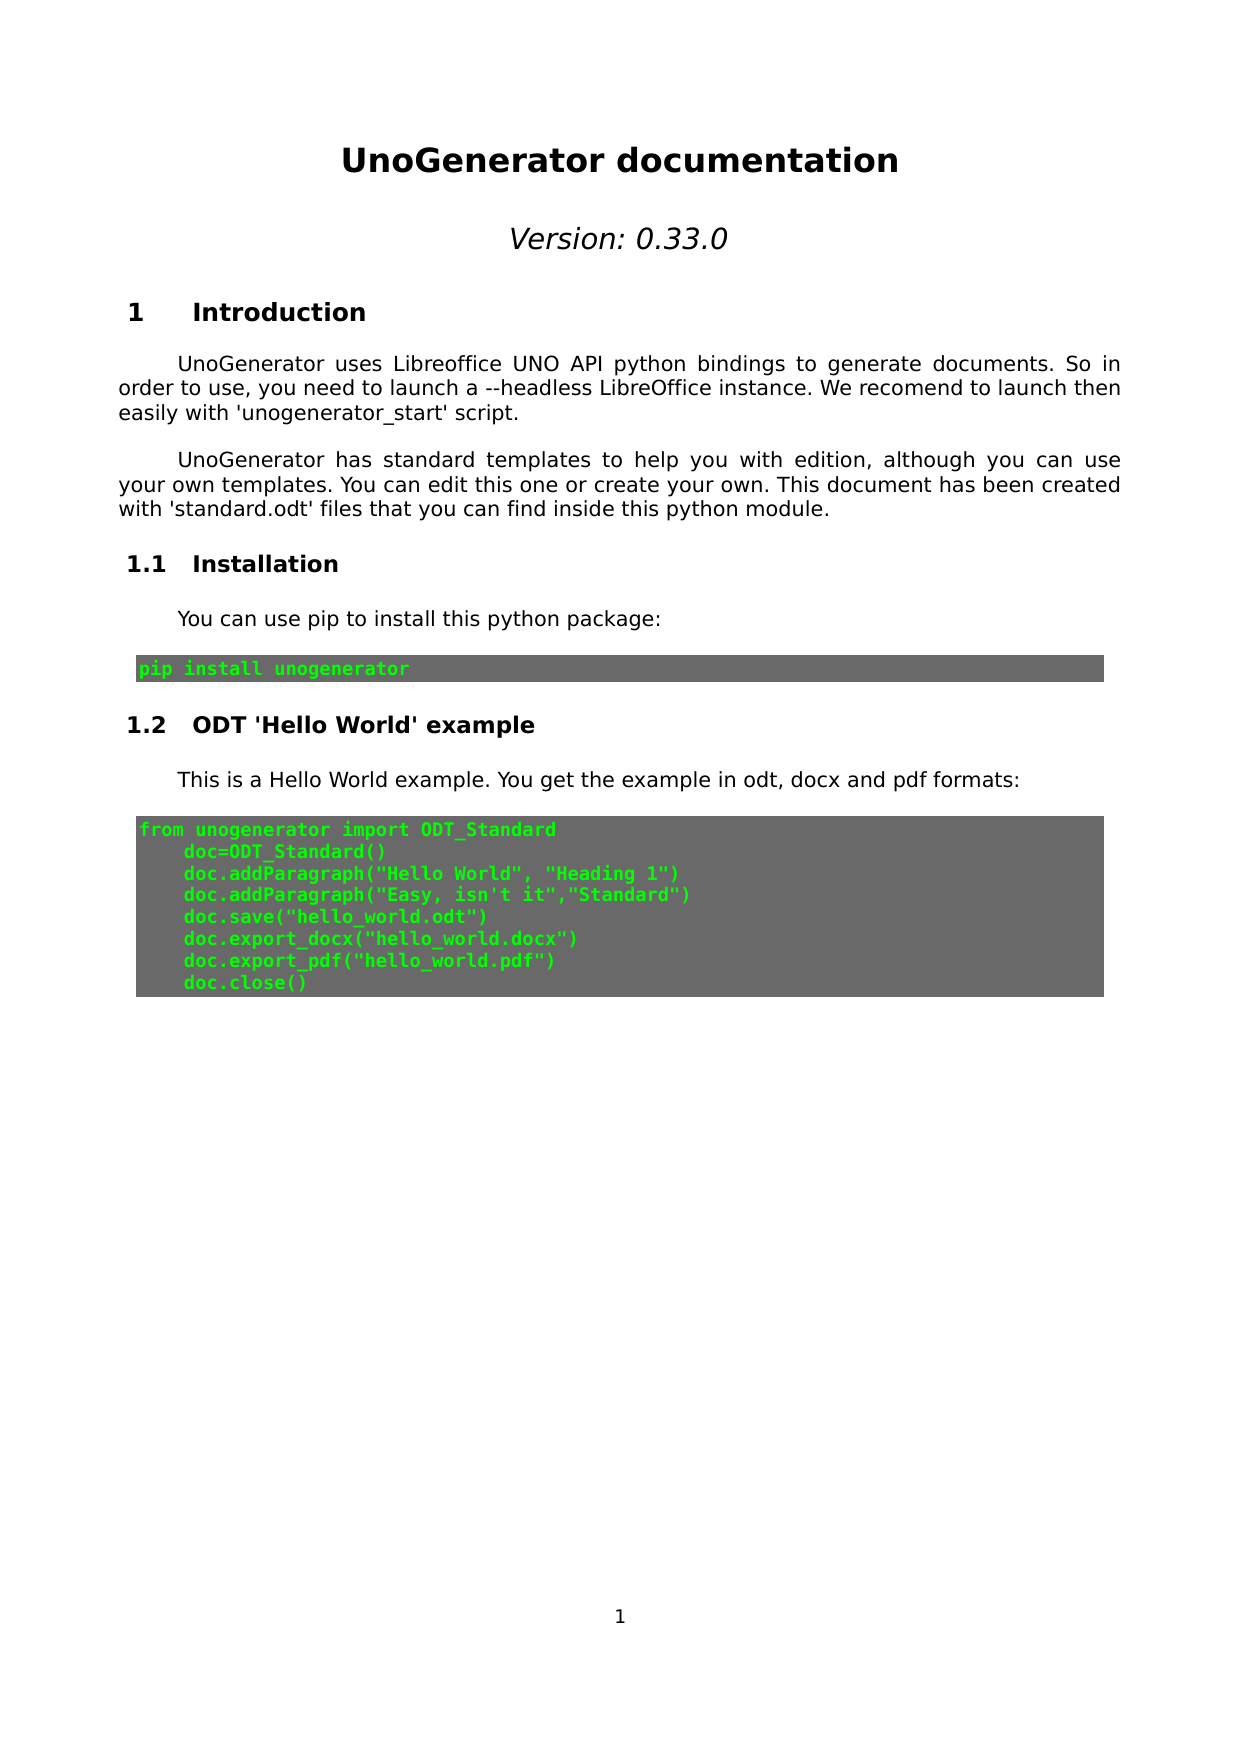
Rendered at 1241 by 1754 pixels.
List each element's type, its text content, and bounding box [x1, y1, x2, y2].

text UnoGenerator uses Libreoffice UNO API python bindings to generate documents. So in order to use, you need to launch a --headless LibreOffice instance. We recomend to launch then easily with 'unogenerator_start' script. [118, 352, 1122, 425]
text This is a Hello World example. You get the example in odt, docx and pdf formats: [118, 768, 1122, 792]
title UnoGenerator documentation [118, 142, 1122, 181]
text pip install unogenerator [136, 655, 1104, 682]
text You can use pip to install this python package: [118, 607, 1122, 631]
subtitle Installation [118, 551, 1122, 577]
text from unogenerator import ODT_Standard doc=ODT_Standard() doc.addParagraph("Hello World", "Heading 1") doc.addParagraph("Easy, isn't it","Standard") doc.save("hello_world.odt") doc.export_docx("hello_world.docx") doc.export_pdf("hello_world.pdf") doc.close() [136, 816, 1104, 997]
text UnoGenerator has standard templates to help you with edition, although you can use your own templates. You can edit this one or create your own. This document has been created with 'standard.odt' files that you can find inside this python module. [118, 448, 1122, 521]
subtitle Version: 0.33.0 [118, 222, 1122, 256]
subtitle ODT 'Hello World' example [118, 712, 1122, 738]
subtitle Introduction [118, 299, 1122, 328]
